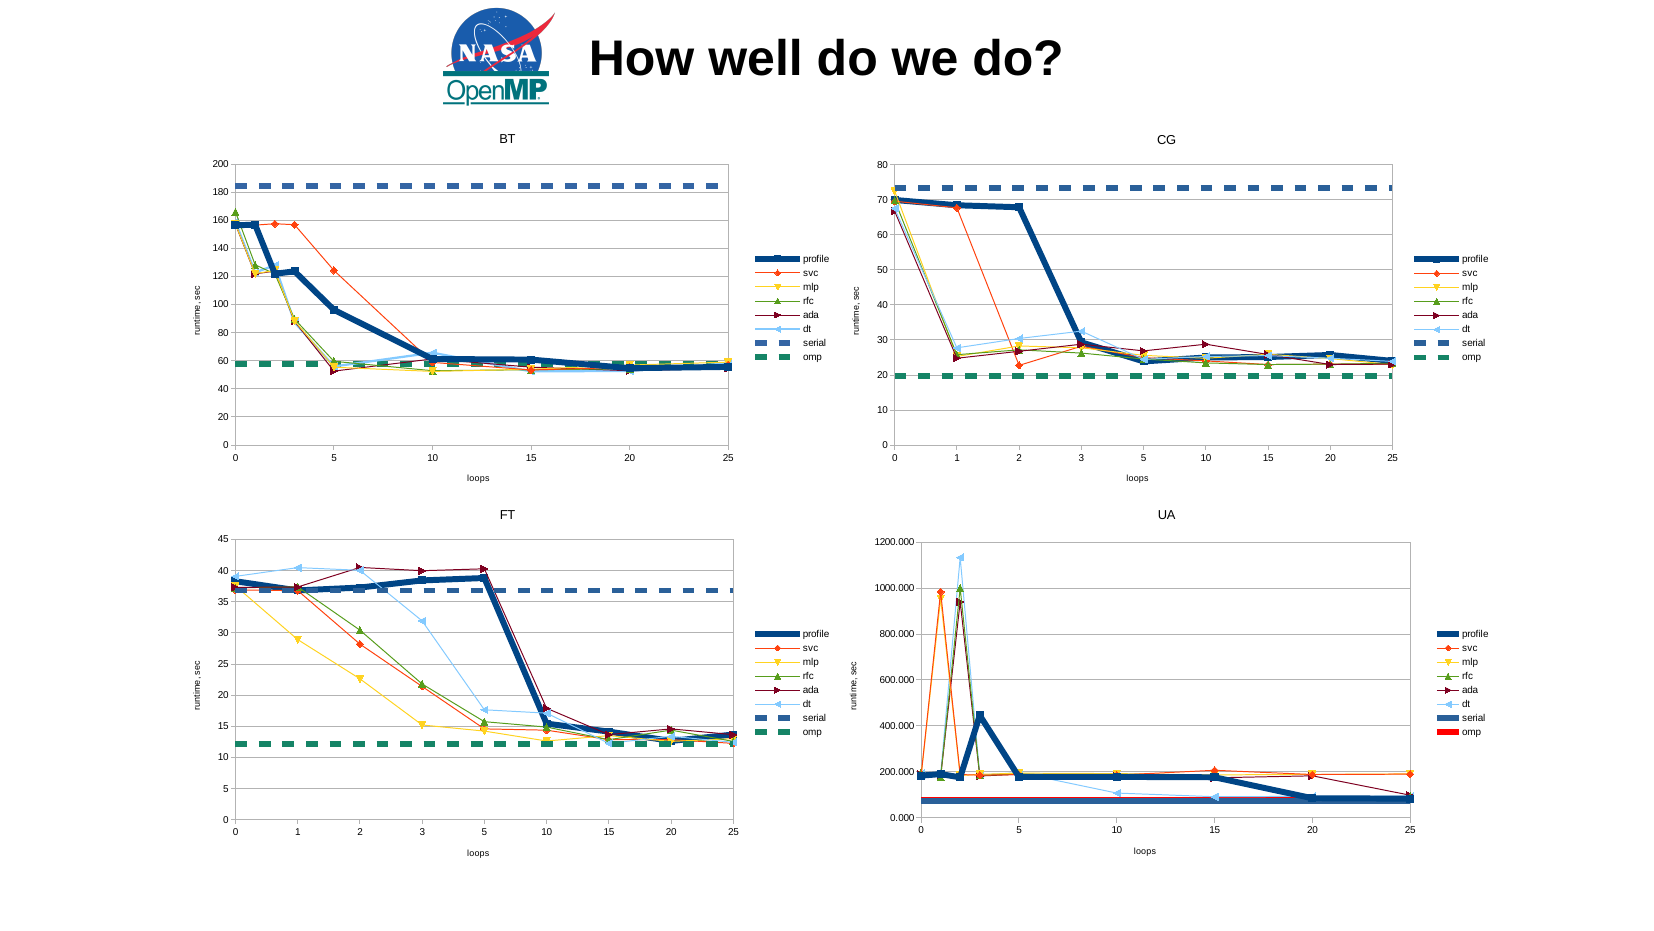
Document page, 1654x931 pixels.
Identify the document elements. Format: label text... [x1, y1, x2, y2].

picture [176, 115, 1501, 877]
text_box How well do we do? [0, 0, 1654, 116]
picture [443, 7, 556, 110]
